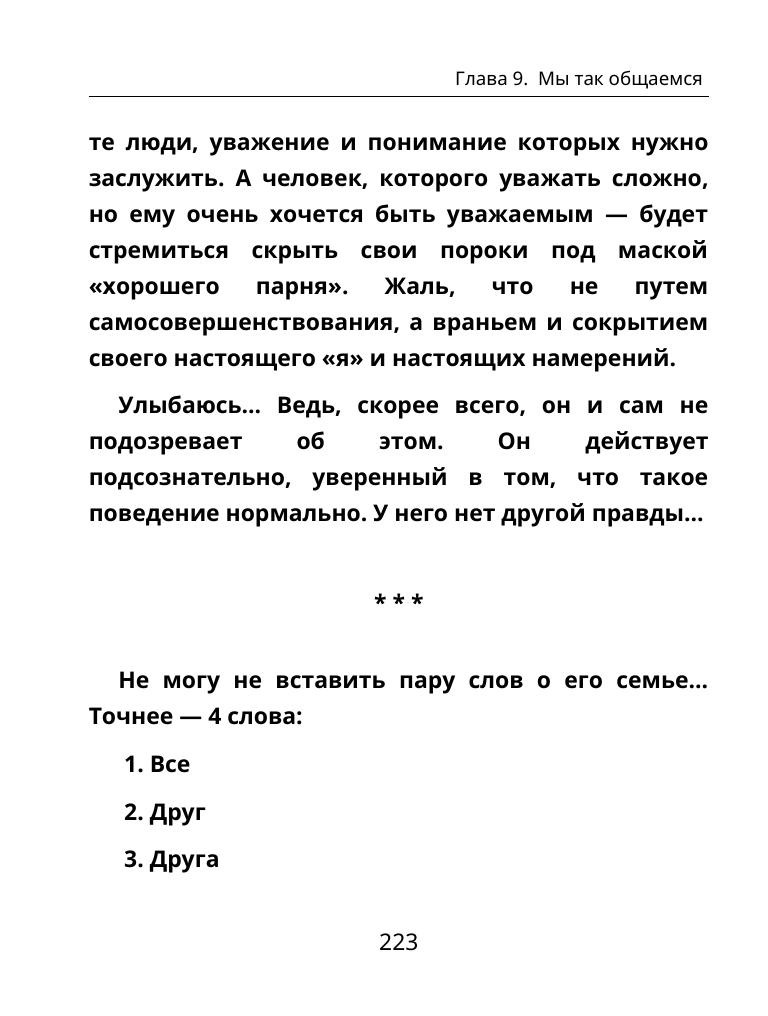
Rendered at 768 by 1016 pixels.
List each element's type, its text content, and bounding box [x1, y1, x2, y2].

text Не могу не вставить пару слов о его семье... Точнее — 4 слова: [88, 664, 709, 731]
subtitle * * * [88, 587, 709, 618]
list Друг [118, 796, 709, 827]
list Друга [118, 843, 709, 874]
text те люди, уважение и понимание которых нужно заслужить. А человек, которого уважать сложно, но ему очень хочется быть уважаемым — будет стремиться скрыть свои пороки под маской «хорошего парня». Жаль, что не путем самосовершенствования, а враньем и сокрытием своего настоящего «я» и настоящих намерений. [88, 126, 709, 373]
text Улыбаюсь... Ведь, скорее всего, он и сам не подозревает об этом. Он действует подсознательно, уверенный в том, что такое поведение нормально. У него нет другой правды... [88, 389, 709, 528]
list Все [118, 748, 709, 779]
